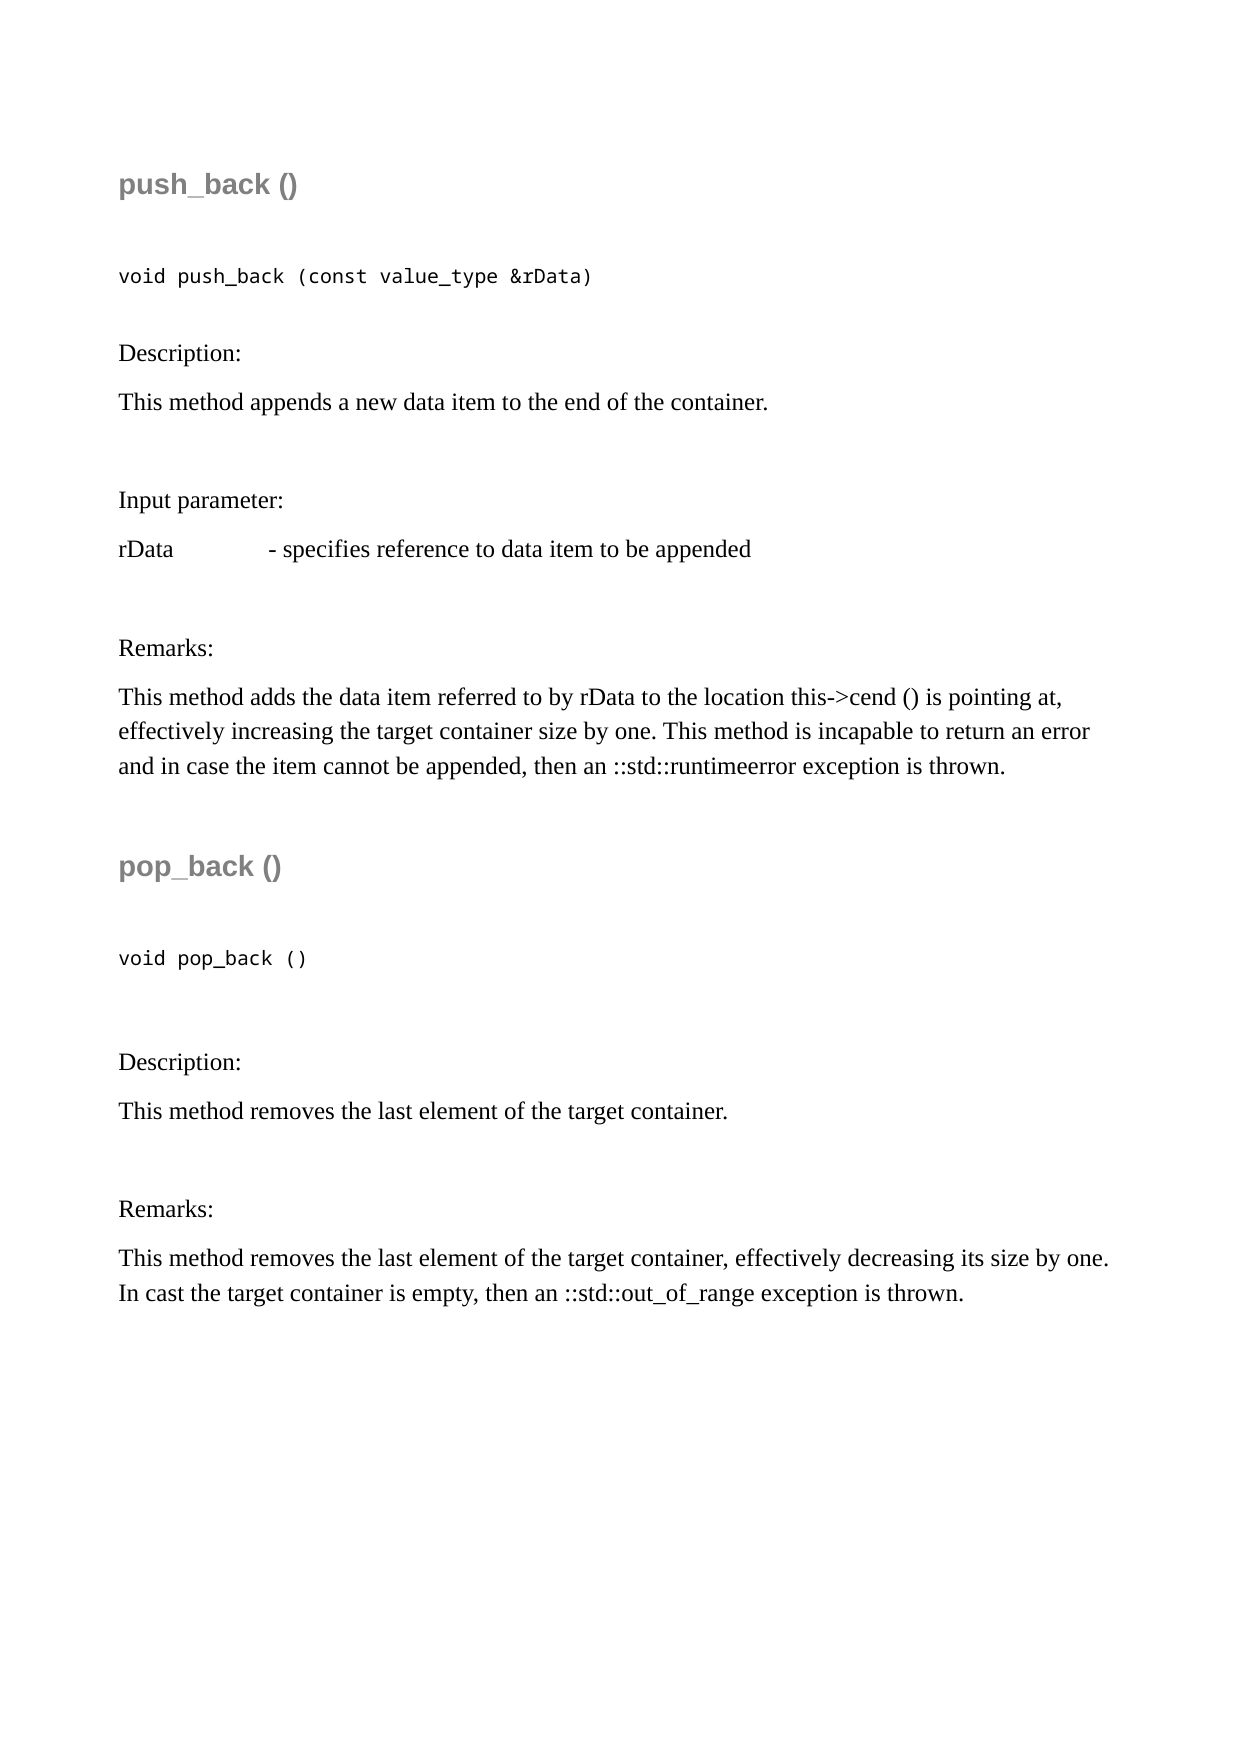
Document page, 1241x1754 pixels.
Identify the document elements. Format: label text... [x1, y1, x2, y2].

text Description: [118, 338, 1122, 367]
text Input parameter: [118, 486, 1122, 514]
subtitle push_back () [118, 167, 1122, 201]
text Remarks: [118, 1194, 1122, 1223]
subtitle pop_back () [118, 849, 1122, 882]
text void pop_back () [118, 944, 1122, 971]
text void push_back (const value_type &rData) [118, 262, 1122, 289]
text This method appends a new data item to the end of the container. [118, 387, 1122, 416]
text Remarks: [118, 633, 1122, 661]
text This method removes the last element of the target container. [118, 1096, 1122, 1125]
text This method adds the data item referred to by rData to the location this->cend () is pointing at, effectively increasing the target container size by one. This method is incapable to return an error and in case the item cannot be appended, then an ::std::runtimeerror exception is thrown. [118, 682, 1122, 779]
text This method removes the last element of the target container, effectively decreasing its size by one. In cast the target container is empty, then an ::std::out_of_range exception is thrown. [118, 1243, 1122, 1306]
text Description: [118, 1047, 1122, 1076]
text rData - specifies reference to data item to be appended [118, 534, 1122, 563]
